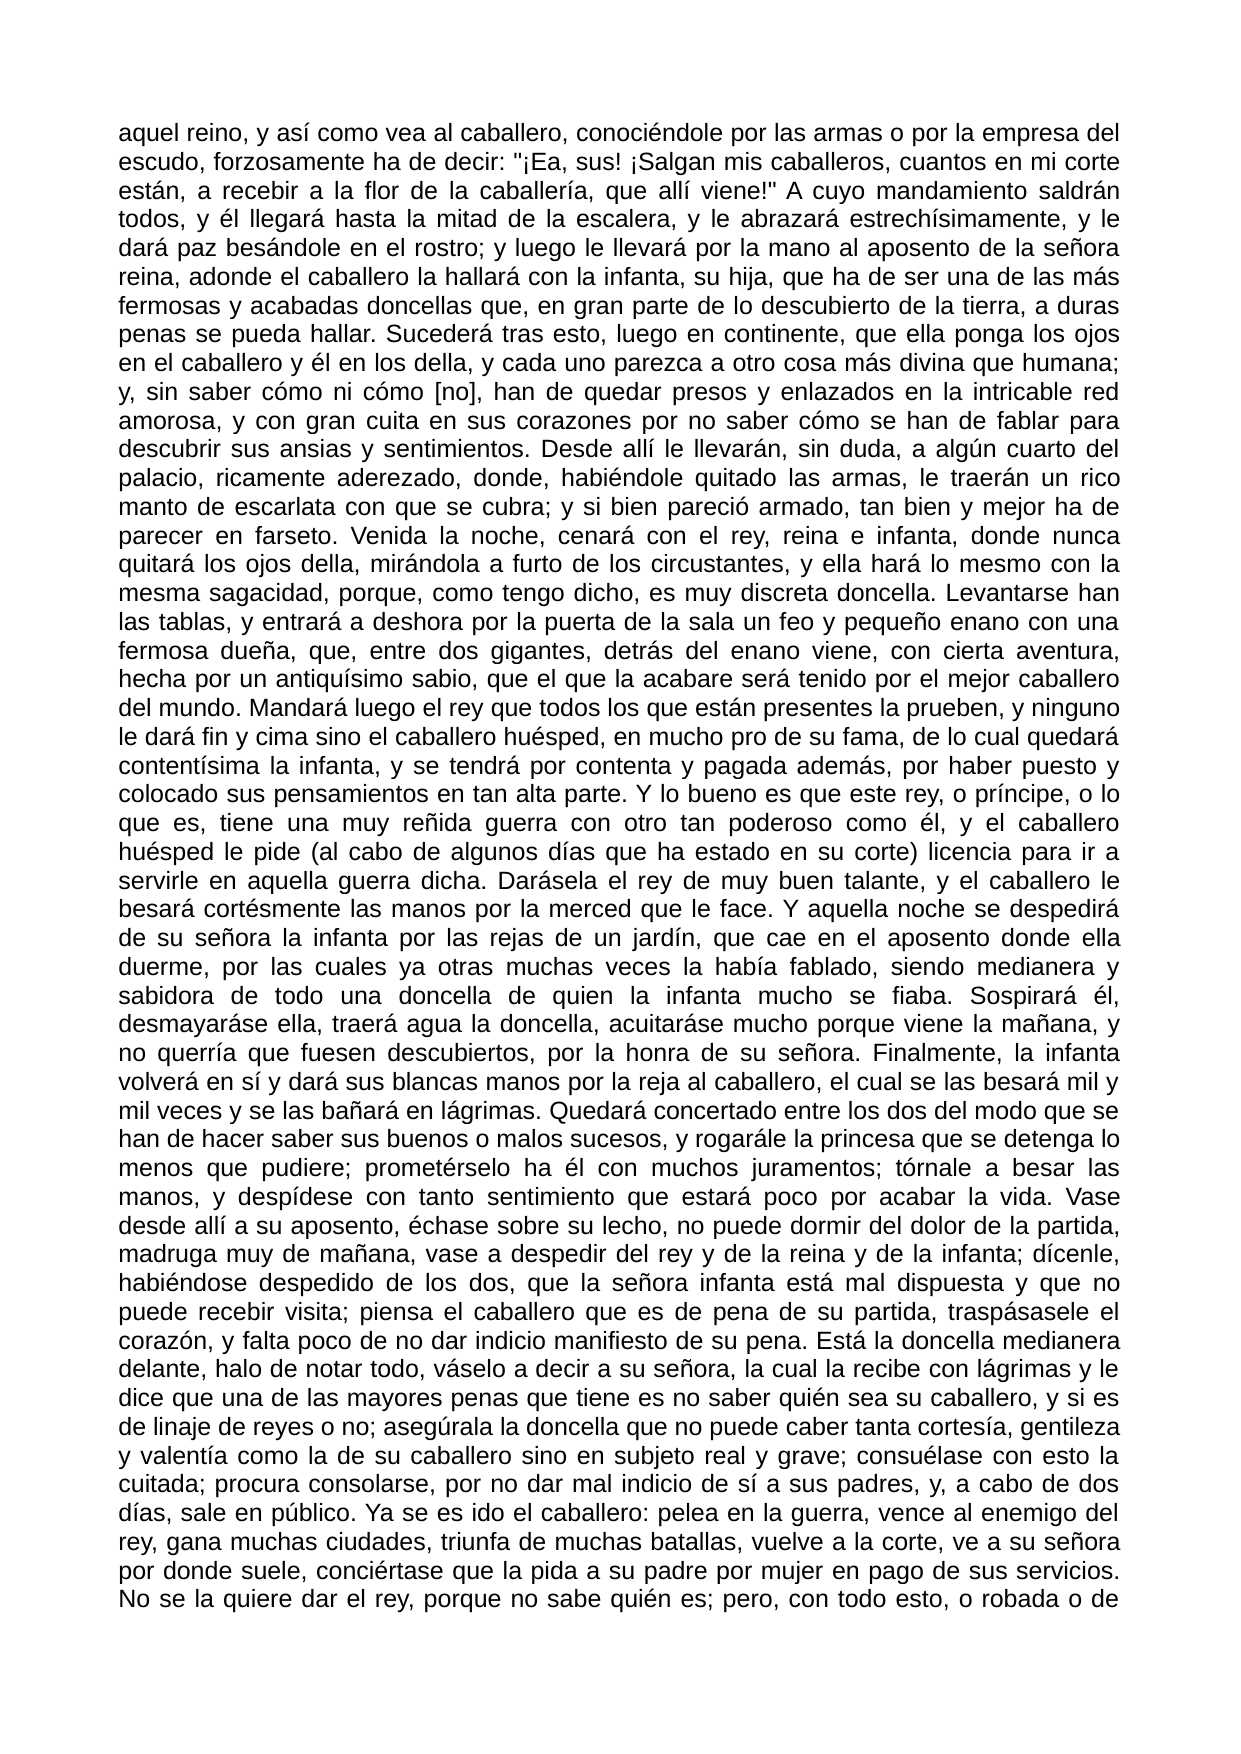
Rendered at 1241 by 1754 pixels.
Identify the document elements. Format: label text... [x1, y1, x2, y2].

text aquel reino, y así como vea al caballero, conociéndole por las armas o por la empresa del escudo, forzosamente ha de decir: "¡Ea, sus! ¡Salgan mis caballeros, cuantos en mi corte están, a recebir a la flor de la caballería, que allí viene!" A cuyo mandamiento saldrán todos, y él llegará hasta la mitad de la escalera, y le abrazará estrechísimamente, y le dará paz besándole en el rostro; y luego le llevará por la mano al aposento de la señora reina, adonde el caballero la hallará con la infanta, su hija, que ha de ser una de las más fermosas y acabadas doncellas que, en gran parte de lo descubierto de la tierra, a duras penas se pueda hallar. Sucederá tras esto, luego en continente, que ella ponga los ojos en el caballero y él en los della, y cada uno parezca a otro cosa más divina que humana; y, sin saber cómo ni cómo [no], han de quedar presos y enlazados en la intricable red amorosa, y con gran cuita en sus corazones por no saber cómo se han de fablar para descubrir sus ansias y sentimientos. Desde allí le llevarán, sin duda, a algún cuarto del palacio, ricamente aderezado, donde, habiéndole quitado las armas, le traerán un rico manto de escarlata con que se cubra; y si bien pareció armado, tan bien y mejor ha de parecer en farseto. Venida la noche, cenará con el rey, reina e infanta, donde nunca quitará los ojos della, mirándola a furto de los circustantes, y ella hará lo mesmo con la mesma sagacidad, porque, como tengo dicho, es muy discreta doncella. Levantarse han las tablas, y entrará a deshora por la puerta de la sala un feo y pequeño enano con una fermosa dueña, que, entre dos gigantes, detrás del enano viene, con cierta aventura, hecha por un antiquísimo sabio, que el que la acabare será tenido por el mejor caballero del mundo. Mandará luego el rey que todos los que están presentes la prueben, y ninguno le dará fin y cima sino el caballero huésped, en mucho pro de su fama, de lo cual quedará contentísima la infanta, y se tendrá por contenta y pagada además, por haber puesto y colocado sus pensamientos en tan alta parte. Y lo bueno es que este rey, o príncipe, o lo que es, tiene una muy reñida guerra con otro tan poderoso como él, y el caballero huésped le pide (al cabo de algunos días que ha estado en su corte) licencia para ir a servirle en aquella guerra dicha. Darásela el rey de muy buen talante, y el caballero le besará cortésmente las manos por la merced que le face. Y aquella noche se despedirá de su señora la infanta por las rejas de un jardín, que cae en el aposento donde ella duerme, por las cuales ya otras muchas veces la había fablado, siendo medianera y sabidora de todo una doncella de quien la infanta mucho se fiaba. Sospirará él, desmayaráse ella, traerá agua la doncella, acuitaráse mucho porque viene la mañana, y no querría que fuesen descubiertos, por la honra de su señora. Finalmente, la infanta volverá en sí y dará sus blancas manos por la reja al caballero, el cual se las besará mil y mil veces y se las bañará en lágrimas. Quedará concertado entre los dos del modo que se han de hacer saber sus buenos o malos sucesos, y rogarále la princesa que se detenga lo menos que pudiere; prometérselo ha él con muchos juramentos; tórnale a besar las manos, y despídese con tanto sentimiento que estará poco por acabar la vida. Vase desde allí a su aposento, échase sobre su lecho, no puede dormir del dolor de la partida, madruga muy de mañana, vase a despedir del rey y de la reina y de la infanta; dícenle, habiéndose despedido de los dos, que la señora infanta está mal dispuesta y que no puede recebir visita; piensa el caballero que es de pena de su partida, traspásasele el corazón, y falta poco de no dar indicio manifiesto de su pena. Está la doncella medianera delante, halo de notar todo, váselo a decir a su señora, la cual la recibe con lágrimas y le dice que una de las mayores penas que tiene es no saber quién sea su caballero, y si es de linaje de reyes o no; asegúrala la doncella que no puede caber tanta cortesía, gentileza y valentía como la de su caballero sino en subjeto real y grave; consuélase con esto la cuitada; procura consolarse, por no dar mal indicio de sí a sus padres, y, a cabo de dos días, sale en público. Ya se es ido el caballero: pelea en la guerra, vence al enemigo del rey, gana muchas ciudades, triunfa de muchas batallas, vuelve a la corte, ve a su señora por donde suele, conciértase que la pida a su padre por mujer en pago de sus servicios. No se la quiere dar el rey, porque no sabe quién es; pero, con todo esto, o robada o de [118, 118, 1122, 1613]
